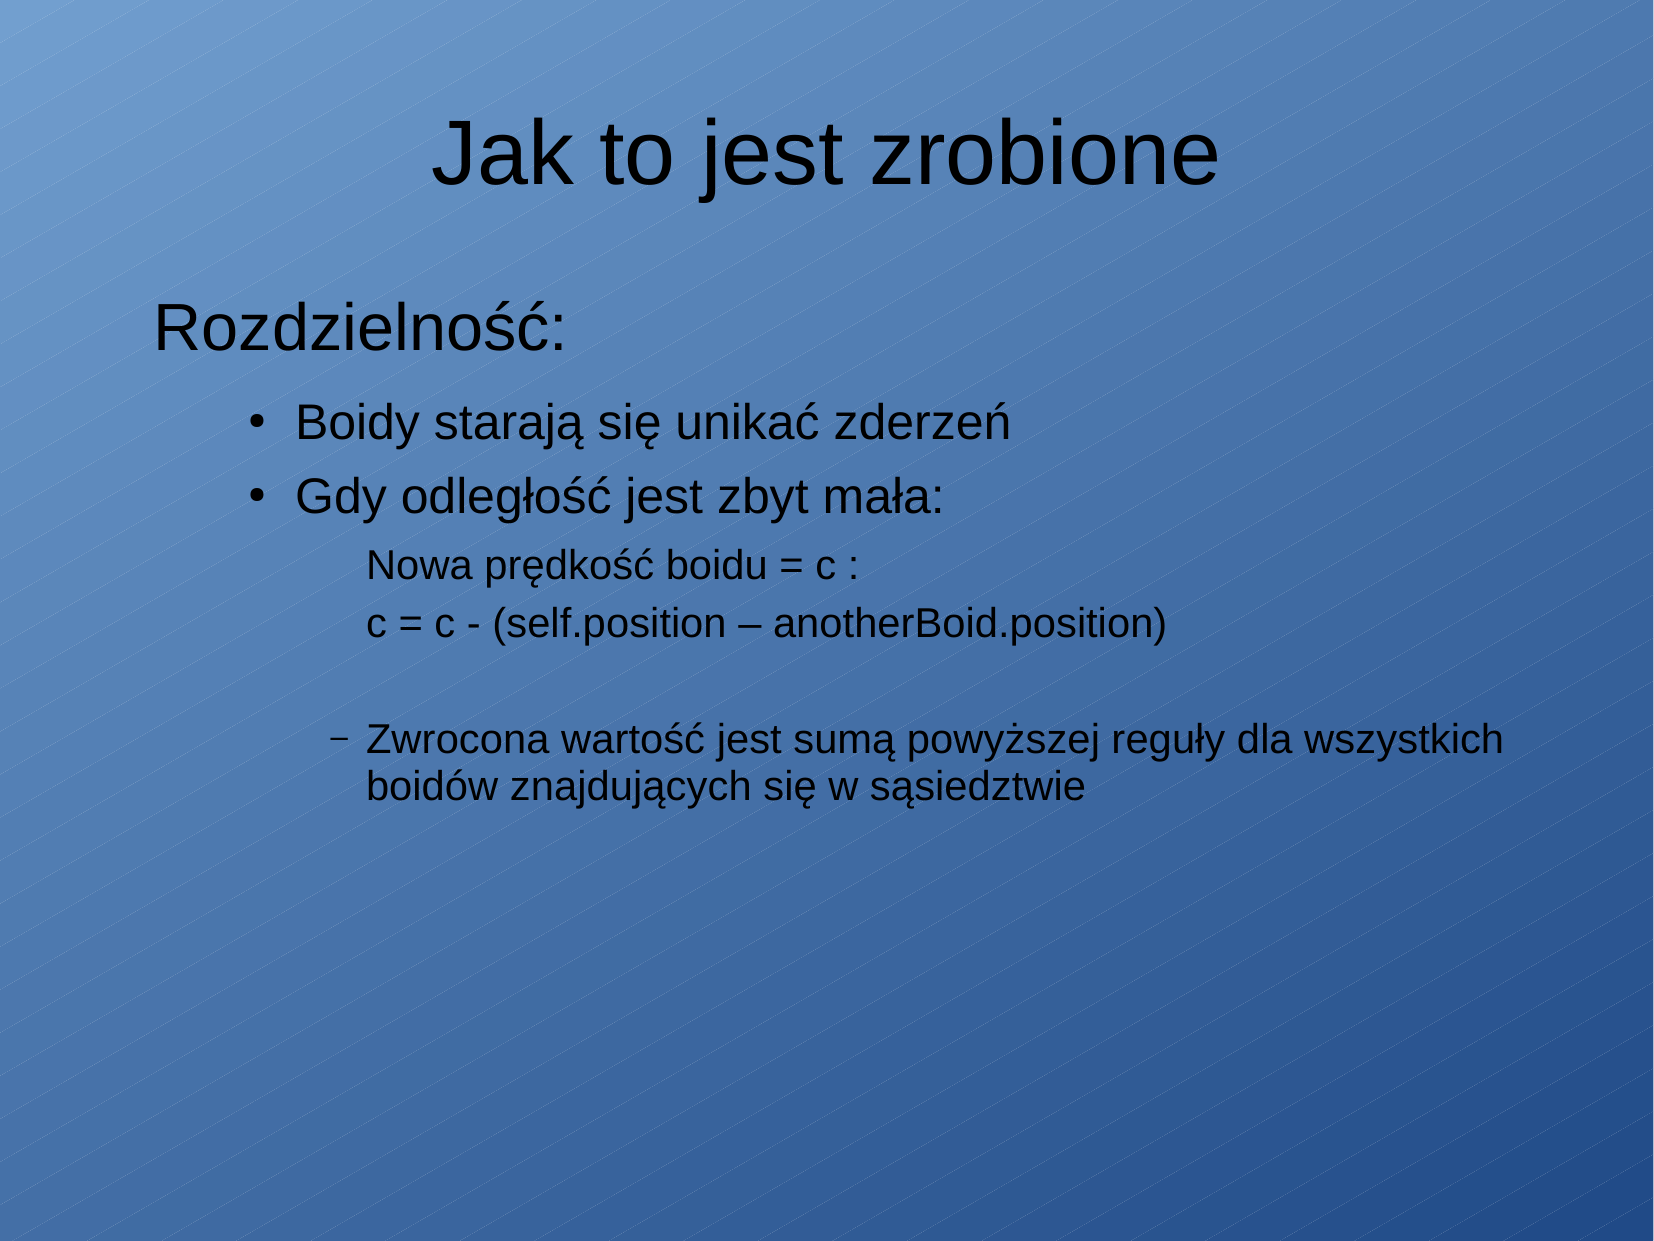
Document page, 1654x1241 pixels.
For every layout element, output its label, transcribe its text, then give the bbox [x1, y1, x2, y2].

title Jak to jest zrobione [82, 49, 1571, 257]
list Rozdzielność: Boidy starają się unikać zderzeń Gdy odległość jest zbyt mała: Nowa prędkość boidu = c : c = c - (self.position – anotherBoid.position) Zwrocona wartość jest sumą powyższej reguły dla wszystkich boidów znajdujących się w sąsiedztwie [82, 290, 1571, 1010]
